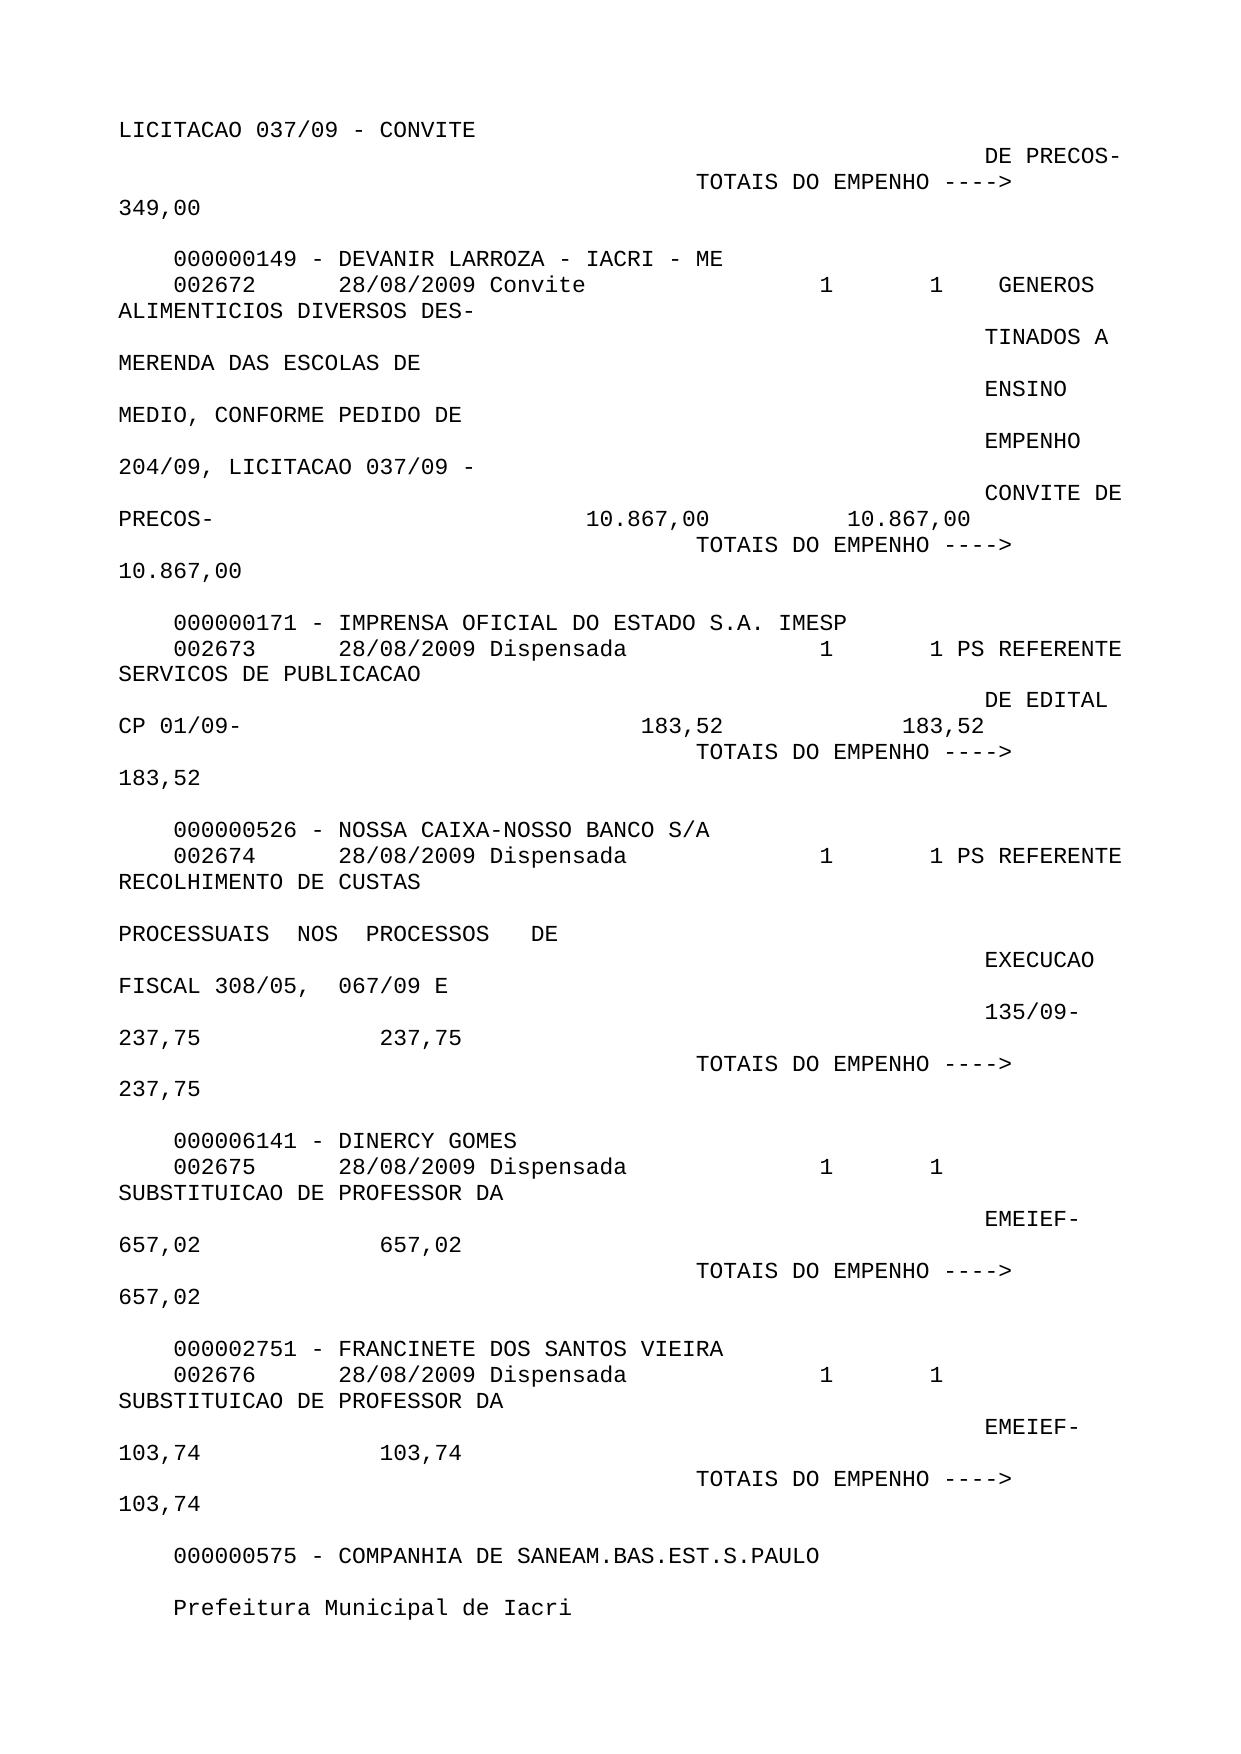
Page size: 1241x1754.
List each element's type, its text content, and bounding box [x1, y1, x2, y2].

text EXECUCAO FISCAL 308/05, 067/09 E [118, 948, 1122, 1000]
text Prefeitura Municipal de Iacri [118, 1597, 1122, 1622]
text TOTAIS DO EMPENHO ----> 10.867,00 [118, 533, 1122, 585]
text 000000149 - DEVANIR LARROZA - IACRI - ME [118, 248, 1122, 274]
text 000000526 - NOSSA CAIXA-NOSSO BANCO S/A [118, 818, 1122, 844]
text LICITACAO 037/09 - CONVITE [118, 118, 1122, 144]
text TOTAIS DO EMPENHO ----> 103,74 [118, 1467, 1122, 1519]
text EMPENHO 204/09, LICITACAO 037/09 - [118, 429, 1122, 481]
text ENSINO MEDIO, CONFORME PEDIDO DE [118, 377, 1122, 429]
text 002674 28/08/2009 Dispensada 1 1 PS REFERENTE RECOLHIMENTO DE CUSTAS [118, 844, 1122, 896]
text DE EDITAL CP 01/09- 183,52 183,52 [118, 689, 1122, 741]
text TOTAIS DO EMPENHO ----> 237,75 [118, 1052, 1122, 1104]
text 002673 28/08/2009 Dispensada 1 1 PS REFERENTE SERVICOS DE PUBLICACAO [118, 637, 1122, 689]
text EMEIEF- 657,02 657,02 [118, 1207, 1122, 1259]
text DE PRECOS- [118, 144, 1122, 170]
text PROCESSUAIS NOS PROCESSOS DE [118, 896, 1122, 948]
text 000006141 - DINERCY GOMES [118, 1130, 1122, 1156]
text TOTAIS DO EMPENHO ----> 349,00 [118, 170, 1122, 222]
text EMEIEF- 103,74 103,74 [118, 1415, 1122, 1467]
text TINADOS A MERENDA DAS ESCOLAS DE [118, 326, 1122, 377]
text 002672 28/08/2009 Convite 1 1 GENEROS ALIMENTICIOS DIVERSOS DES- [118, 274, 1122, 326]
text 002675 28/08/2009 Dispensada 1 1 SUBSTITUICAO DE PROFESSOR DA [118, 1156, 1122, 1207]
text CONVITE DE PRECOS- 10.867,00 10.867,00 [118, 481, 1122, 533]
text 000002751 - FRANCINETE DOS SANTOS VIEIRA [118, 1337, 1122, 1363]
text TOTAIS DO EMPENHO ----> 183,52 [118, 741, 1122, 792]
text 135/09- 237,75 237,75 [118, 1000, 1122, 1052]
text 002676 28/08/2009 Dispensada 1 1 SUBSTITUICAO DE PROFESSOR DA [118, 1363, 1122, 1415]
text 000000171 - IMPRENSA OFICIAL DO ESTADO S.A. IMESP [118, 611, 1122, 637]
text TOTAIS DO EMPENHO ----> 657,02 [118, 1259, 1122, 1311]
text 000000575 - COMPANHIA DE SANEAM.BAS.EST.S.PAULO [118, 1545, 1122, 1571]
